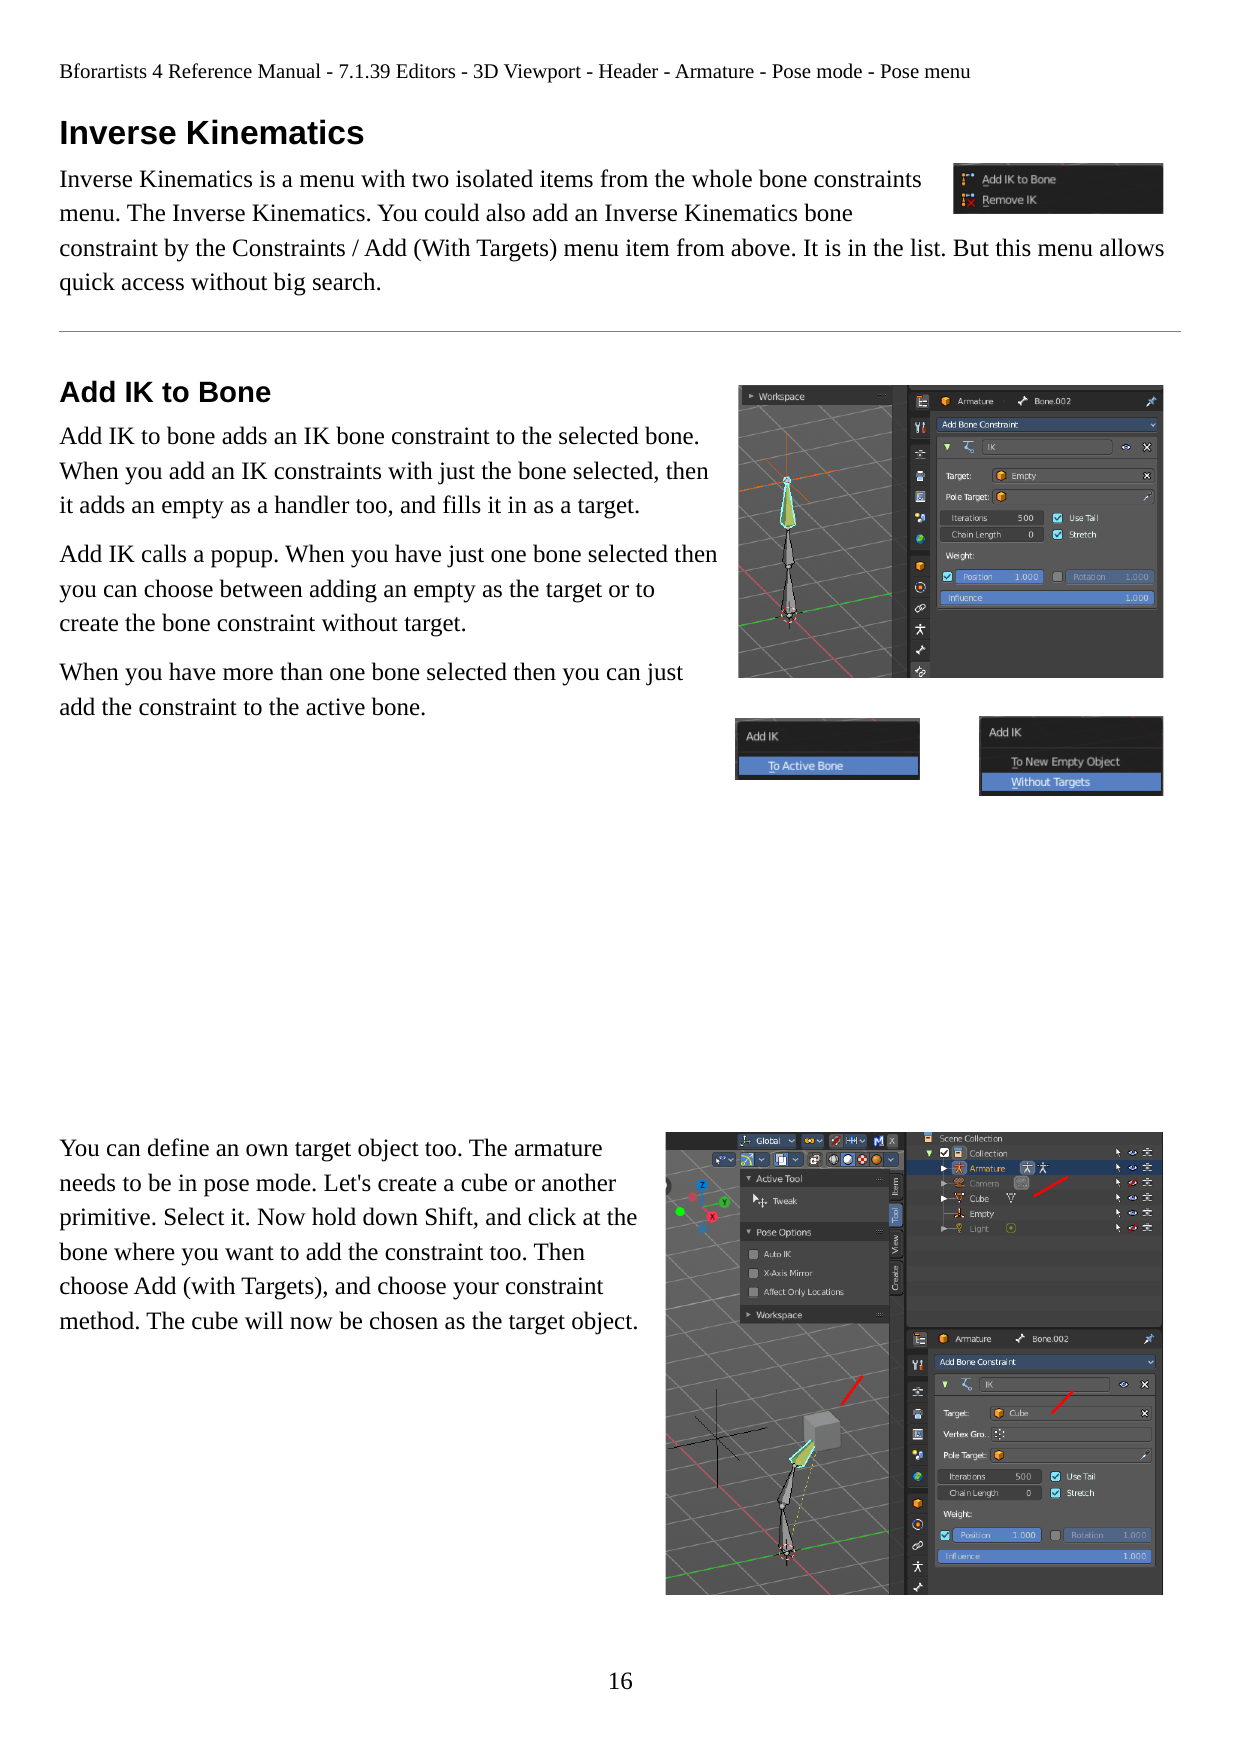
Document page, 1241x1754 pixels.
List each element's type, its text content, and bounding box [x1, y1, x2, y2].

text You can define an own target object too. The armature needs to be in pose mode. Let's create a cube or another primitive. Select it. Now hold down Shift, and click at the bone where you want to add the constraint too. Then choose Add (with Targets), and choose your constraint method. The cube will now be chosen as the target object. [59, 1133, 665, 1334]
text Add IK to bone adds an IK bone constraint to the selected bone. When you add an IK constraints with just the bone selected, then it adds an empty as a handler too, and fills it in as a target. [59, 421, 738, 519]
text Inverse Kinematics is a menu with two isolated items from the whole bone constraints menu. The Inverse Kinematics. You could also add an Inverse Kinematics bone constraint by the Constraints / Add (With Targets) menu item from above. It is in the list. But this menu allows quick access without big search. [59, 164, 1181, 296]
picture [953, 163, 1164, 214]
picture [979, 716, 1164, 796]
subtitle Add IK to Bone [59, 375, 1181, 409]
subtitle Inverse Kinematics [59, 113, 1181, 151]
picture [735, 718, 920, 780]
picture [738, 385, 1164, 678]
picture [665, 1132, 1164, 1595]
text When you have more than one bone selected then you can just add the constraint to the active bone. [59, 657, 1181, 721]
text Add IK calls a popup. When you have just one bone selected then you can choose between adding an empty as the target or to create the bone constraint without target. [59, 539, 738, 637]
